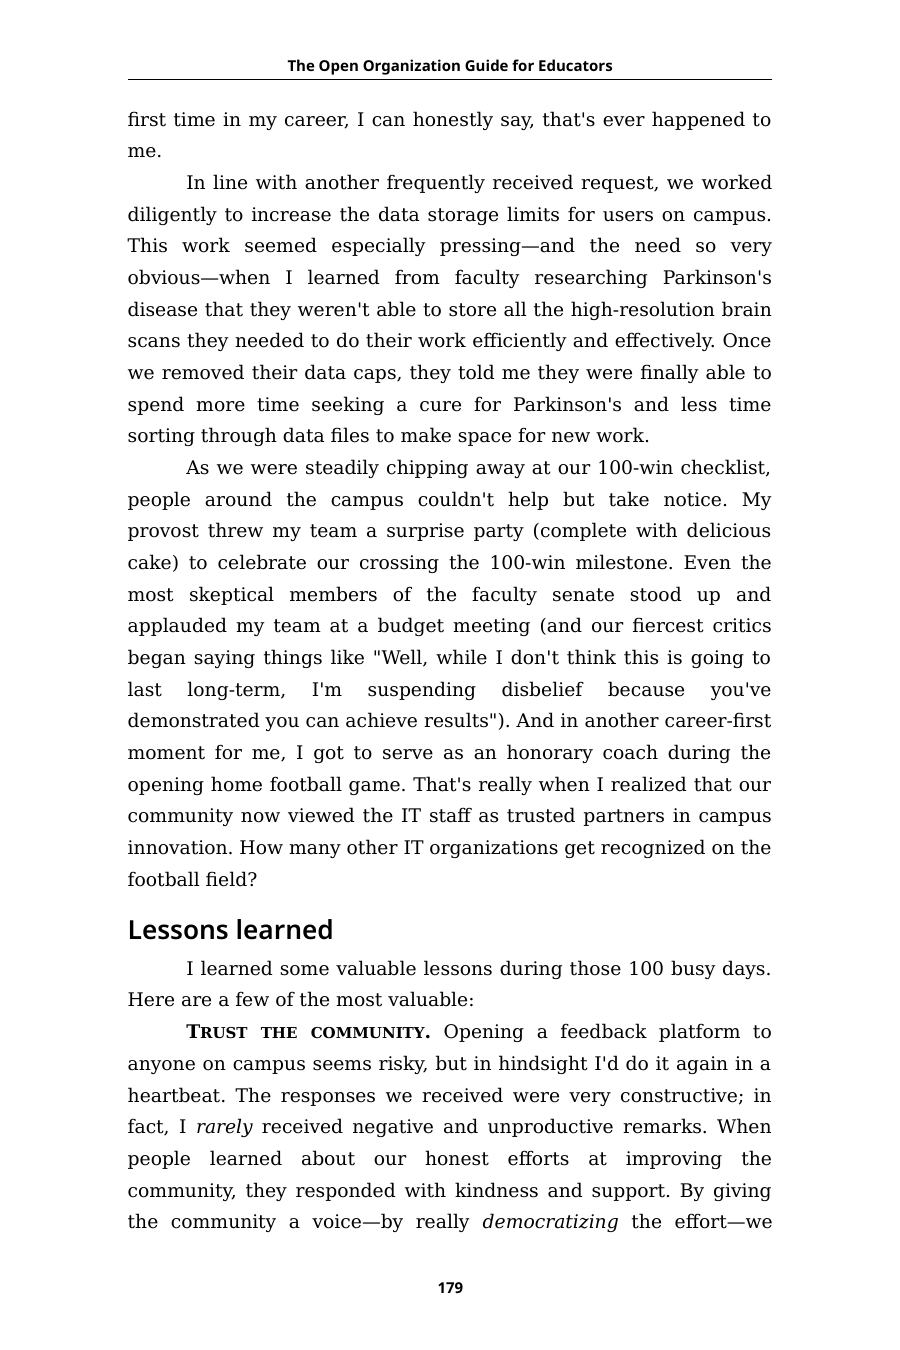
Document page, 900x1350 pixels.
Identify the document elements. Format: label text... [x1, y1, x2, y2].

text As we were steadily chipping away at our 100-win checklist, people around the campus couldn't help but take notice. My provost threw my team a surprise party (complete with delicious cake) to celebrate our crossing the 100-win milestone. Even the most skeptical members of the faculty senate stood up and applauded my team at a budget meeting (and our fiercest critics began saying things like "Well, while I don't think this is going to last long-term, I'm suspending disbelief because you've demonstrated you can achieve results"). And in another career-first moment for me, I got to serve as an honorary coach during the opening home football game. That's really when I realized that our community now viewed the IT staff as trusted partners in campus innovation. How many other IT organizations get recognized on the football field? [127, 457, 772, 891]
subtitle Lessons learned [127, 915, 772, 945]
text first time in my career, I can honestly say, that's ever happened to me. [127, 109, 772, 162]
text In line with another frequently received request, we worked diligently to increase the data storage limits for users on campus. This work seemed especially pressing—and the need so very obvious—when I learned from faculty researching Parkinson's disease that they weren't able to store all the high-resolution brain scans they needed to do their work efficiently and effectively. Once we removed their data caps, they told me they were finally able to spend more time seeking a cure for Parkinson's and less time sorting through data files to make space for new work. [127, 172, 772, 447]
text Trust the community. Opening a feedback platform to anyone on campus seems risky, but in hindsight I'd do it again in a heartbeat. The responses we received were very constructive; in fact, I rarely received negative and unproductive remarks. When people learned about our honest efforts at improving the community, they responded with kindness and support. By giving the community a voice—by really democratizing the effort—we [127, 1021, 772, 1233]
text I learned some valuable lessons during those 100 busy days. Here are a few of the most valuable: [127, 958, 772, 1011]
